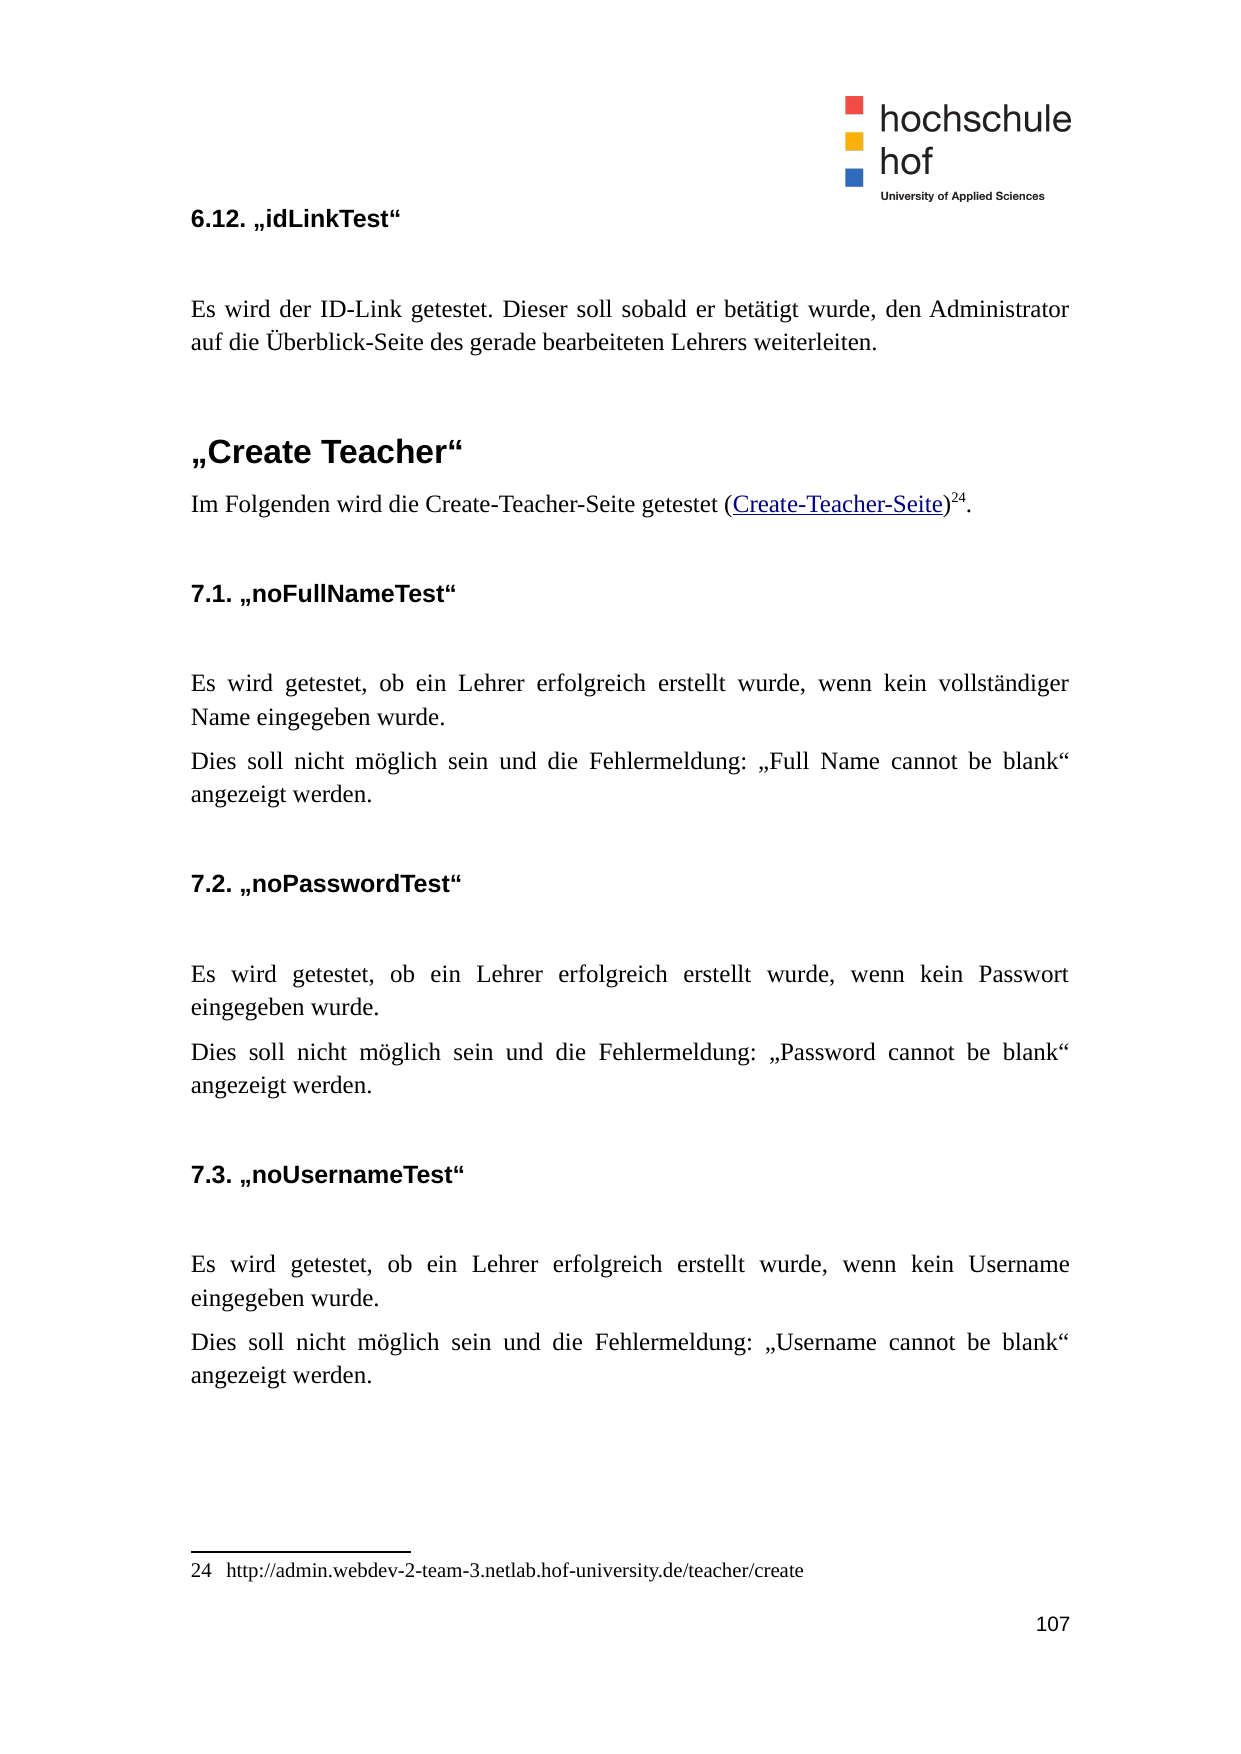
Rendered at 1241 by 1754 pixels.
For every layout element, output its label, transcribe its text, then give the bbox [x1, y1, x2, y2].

text 7.2. „noPasswordTest“ [191, 869, 1070, 898]
text 6.12. „idLinkTest“ [191, 204, 1070, 233]
text http://admin.webdev-2-team-3.netlab.hof-university.de/teacher/create [191, 1558, 1070, 1582]
text Dies soll nicht möglich sein und die Fehlermeldung: „Username cannot be blank“ angezeigt werden. [191, 1327, 1070, 1389]
text Dies soll nicht möglich sein und die Fehlermeldung: „Full Name cannot be blank“ angezeigt werden. [191, 746, 1070, 808]
text Es wird getestet, ob ein Lehrer erfolgreich erstellt wurde, wenn kein vollständiger Name eingegeben wurde. [191, 668, 1070, 730]
text Es wird der ID-Link getestet. Dieser soll sobald er betätigt wurde, den Administrator auf die Überblick-Seite des gerade bearbeiteten Lehrers weiterleiten. [191, 294, 1070, 356]
text Es wird getestet, ob ein Lehrer erfolgreich erstellt wurde, wenn kein Username eingegeben wurde. [191, 1249, 1070, 1311]
picture [845, 96, 1071, 202]
text Es wird getestet, ob ein Lehrer erfolgreich erstellt wurde, wenn kein Passwort eingegeben wurde. [191, 959, 1070, 1021]
text 7.1. „noFullNameTest“ [191, 579, 1070, 607]
text 7.3. „noUsernameTest“ [191, 1160, 1070, 1188]
text Dies soll nicht möglich sein und die Fehlermeldung: „Password cannot be blank“ angezeigt werden. [191, 1037, 1070, 1099]
subtitle „Create Teacher“ [191, 432, 1070, 471]
text Im Folgenden wird die Create-Teacher-Seite getestet (Create-Teacher-Seite). [191, 489, 1070, 518]
